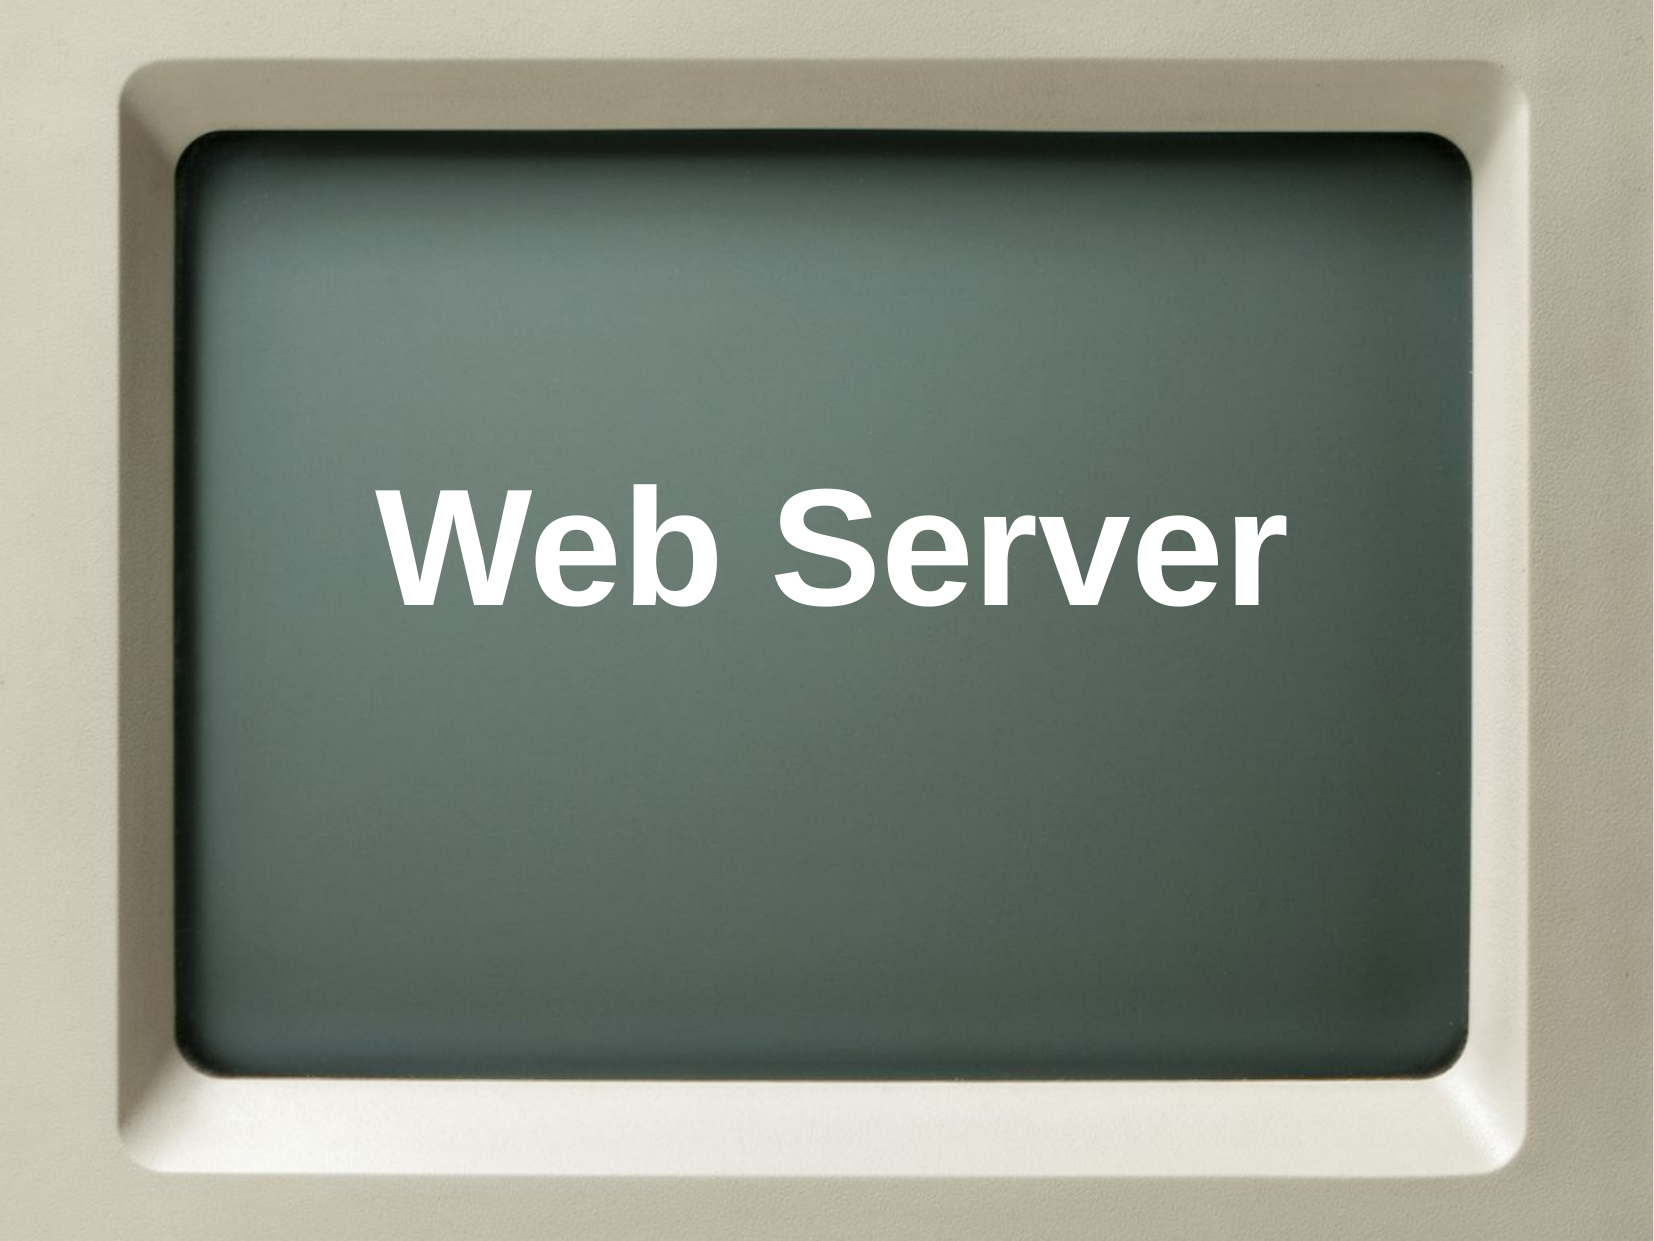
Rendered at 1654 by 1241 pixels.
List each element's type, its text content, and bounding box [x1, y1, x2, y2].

title Web Server [195, 405, 1471, 691]
picture [0, 0, 1654, 1241]
